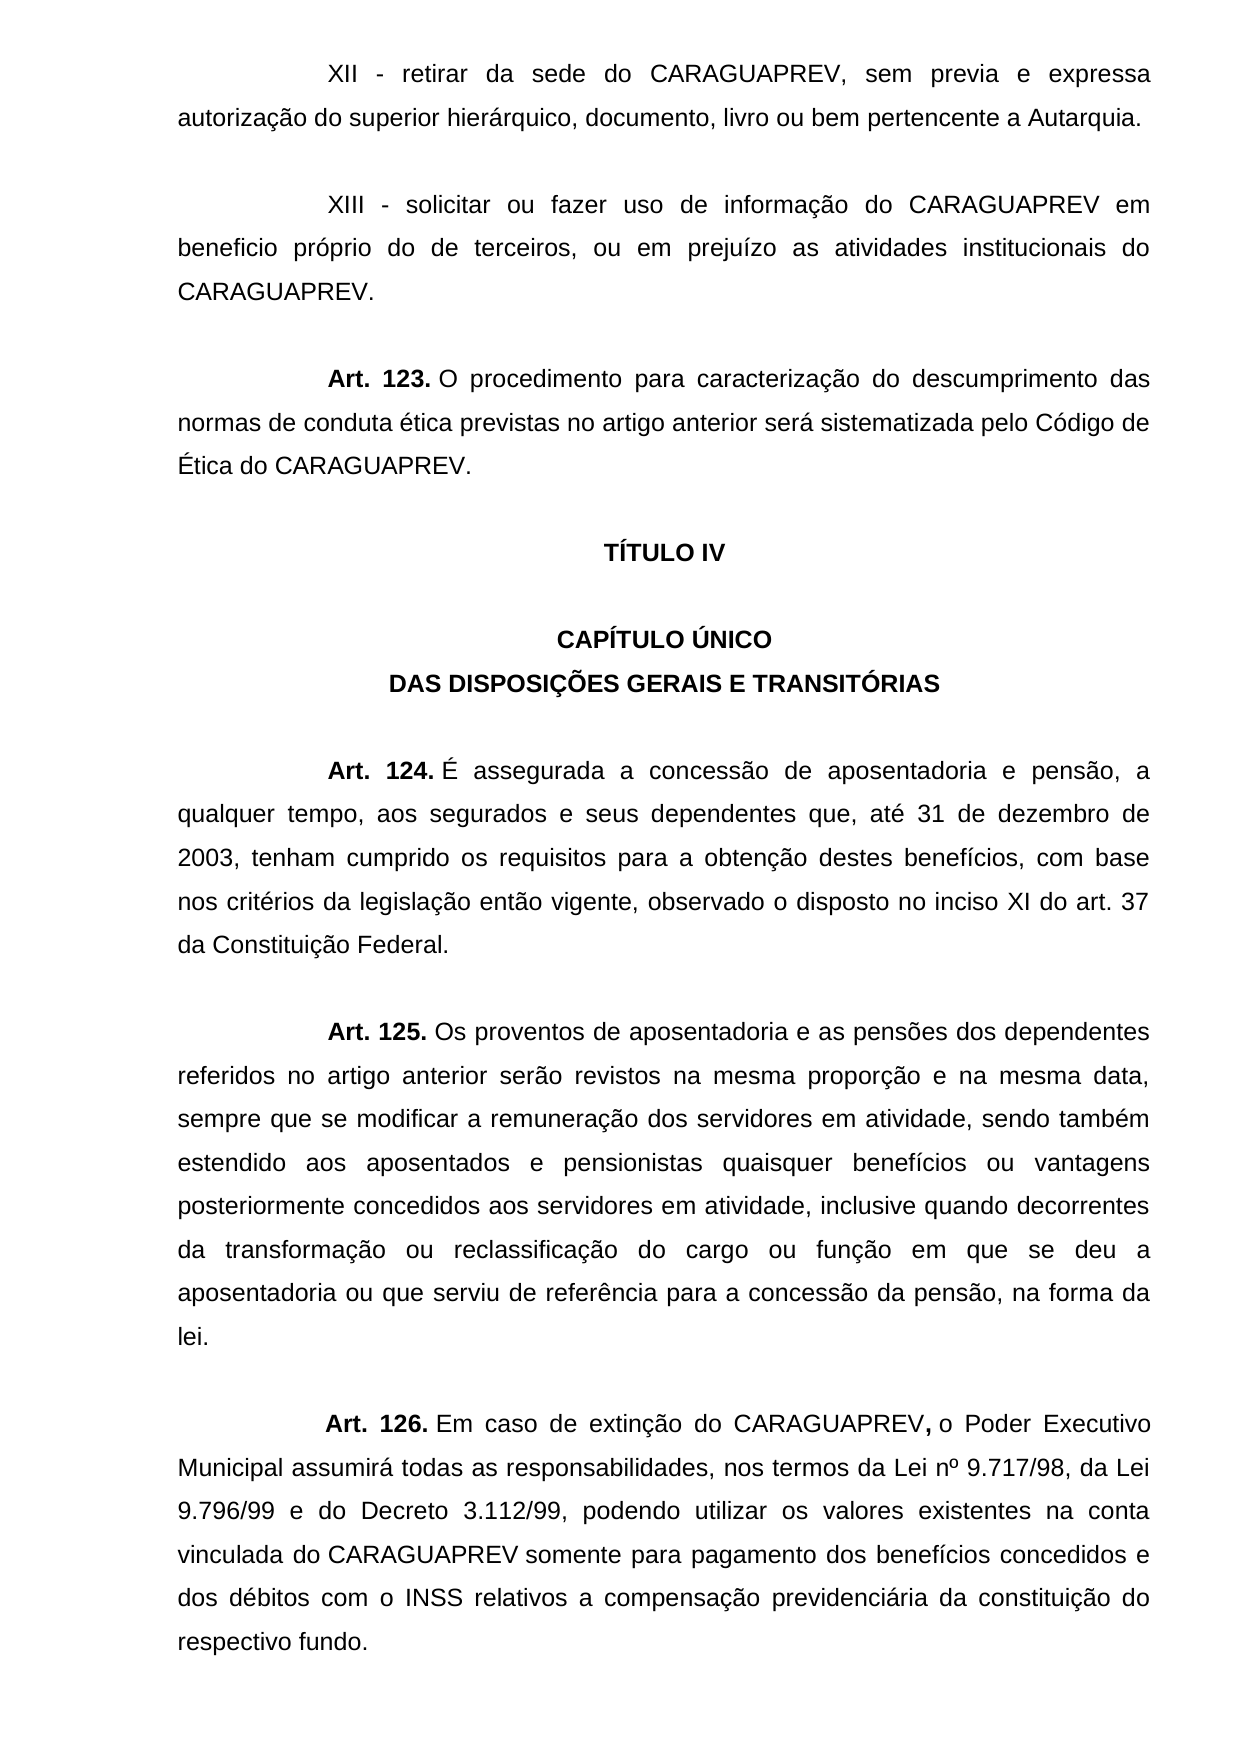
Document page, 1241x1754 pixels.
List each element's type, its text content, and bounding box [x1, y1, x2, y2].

text Art. 126. Em caso de extinção do CARAGUAPREV, o Poder Executivo Municipal assumirá todas as responsabilidades, nos termos da Lei nº 9.717/98, da Lei 9.796/99 e do Decreto 3.112/99, podendo utilizar os valores existentes na conta vinculada do CARAGUAPREV somente para pagamento dos benefícios concedidos e dos débitos com o INSS relativos a compensação previdenciária da constituição do respectivo fundo. [177, 1409, 1152, 1656]
text Art. 123. O procedimento para caracterização do descumprimento das normas de conduta ética previstas no artigo anterior será sistematizada pelo Código de Ética do CARAGUAPREV. [177, 364, 1152, 480]
text CAPÍTULO ÚNICO [177, 625, 1152, 654]
text DAS DISPOSIÇÕES GERAIS E TRANSITÓRIAS [177, 669, 1152, 698]
text Art. 125. Os proventos de aposentadoria e as pensões dos dependentes referidos no artigo anterior serão revistos na mesma proporção e na mesma data, sempre que se modificar a remuneração dos servidores em atividade, sendo também estendido aos aposentados e pensionistas quaisquer benefícios ou vantagens posteriormente concedidos aos servidores em atividade, inclusive quando decorrentes da transformação ou reclassificação do cargo ou função em que se deu a aposentadoria ou que serviu de referência para a concessão da pensão, na forma da lei. [177, 1017, 1152, 1351]
text XII - retirar da sede do CARAGUAPREV, sem previa e expressa autorização do superior hierárquico, documento, livro ou bem pertencente a Autarquia. [177, 59, 1152, 132]
text XIII - solicitar ou fazer uso de informação do CARAGUAPREV em beneficio próprio do de terceiros, ou em prejuízo as atividades institucionais do CARAGUAPREV. [177, 190, 1152, 306]
text TÍTULO IV [177, 538, 1152, 567]
text Art. 124. É assegurada a concessão de aposentadoria e pensão, a qualquer tempo, aos segurados e seus dependentes que, até 31 de dezembro de 2003, tenham cumprido os requisitos para a obtenção destes benefícios, com base nos critérios da legislação então vigente, observado o disposto no inciso XI do art. 37 da Constituição Federal. [177, 756, 1152, 959]
